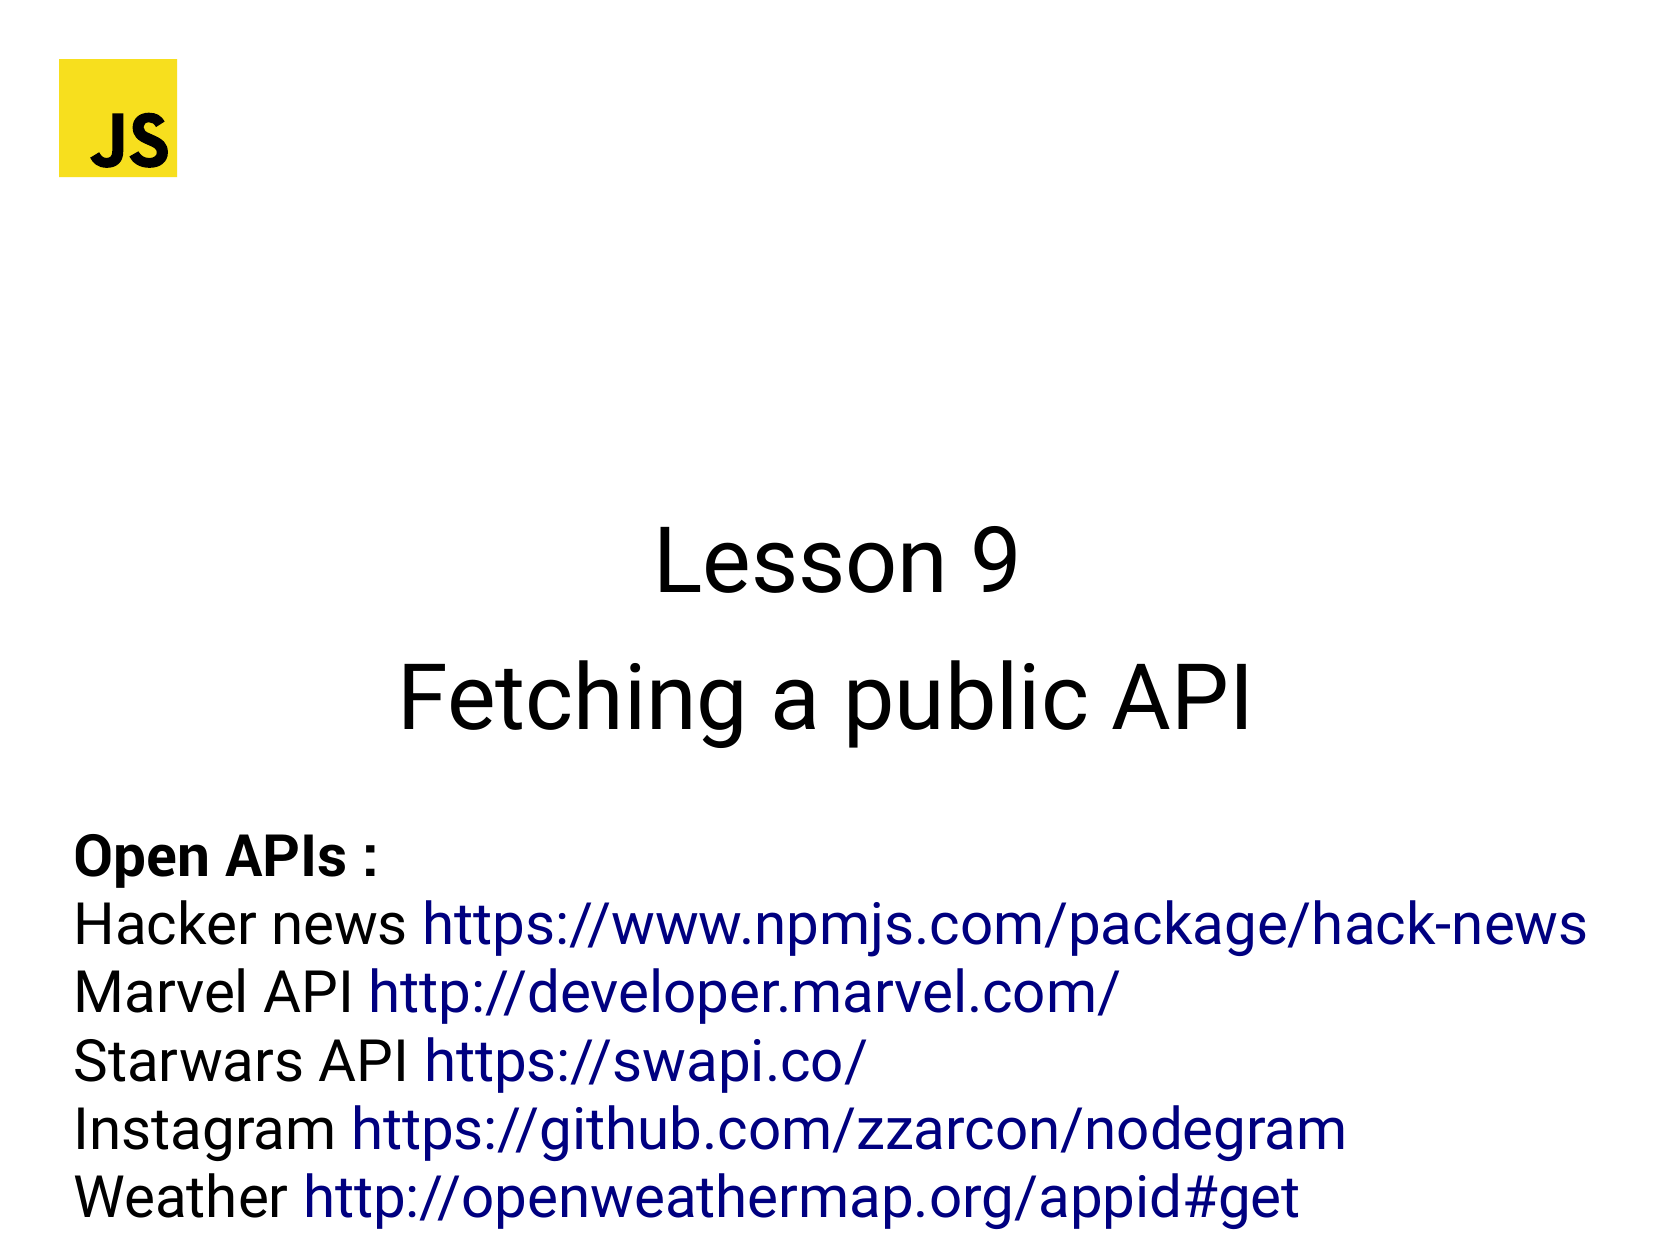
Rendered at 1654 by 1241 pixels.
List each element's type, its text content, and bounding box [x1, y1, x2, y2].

list Lesson 9 Fetching a public API [82, 507, 1571, 814]
text_box Open APIs : Hacker news https://www.npmjs.com/package/hack-news Marvel API http://developer.marvel.com/ Starwars API https://swapi.co/ Instagram https://github.com/zzarcon/nodegram Weather http://openweathermap.org/appid#get [59, 814, 1619, 1241]
